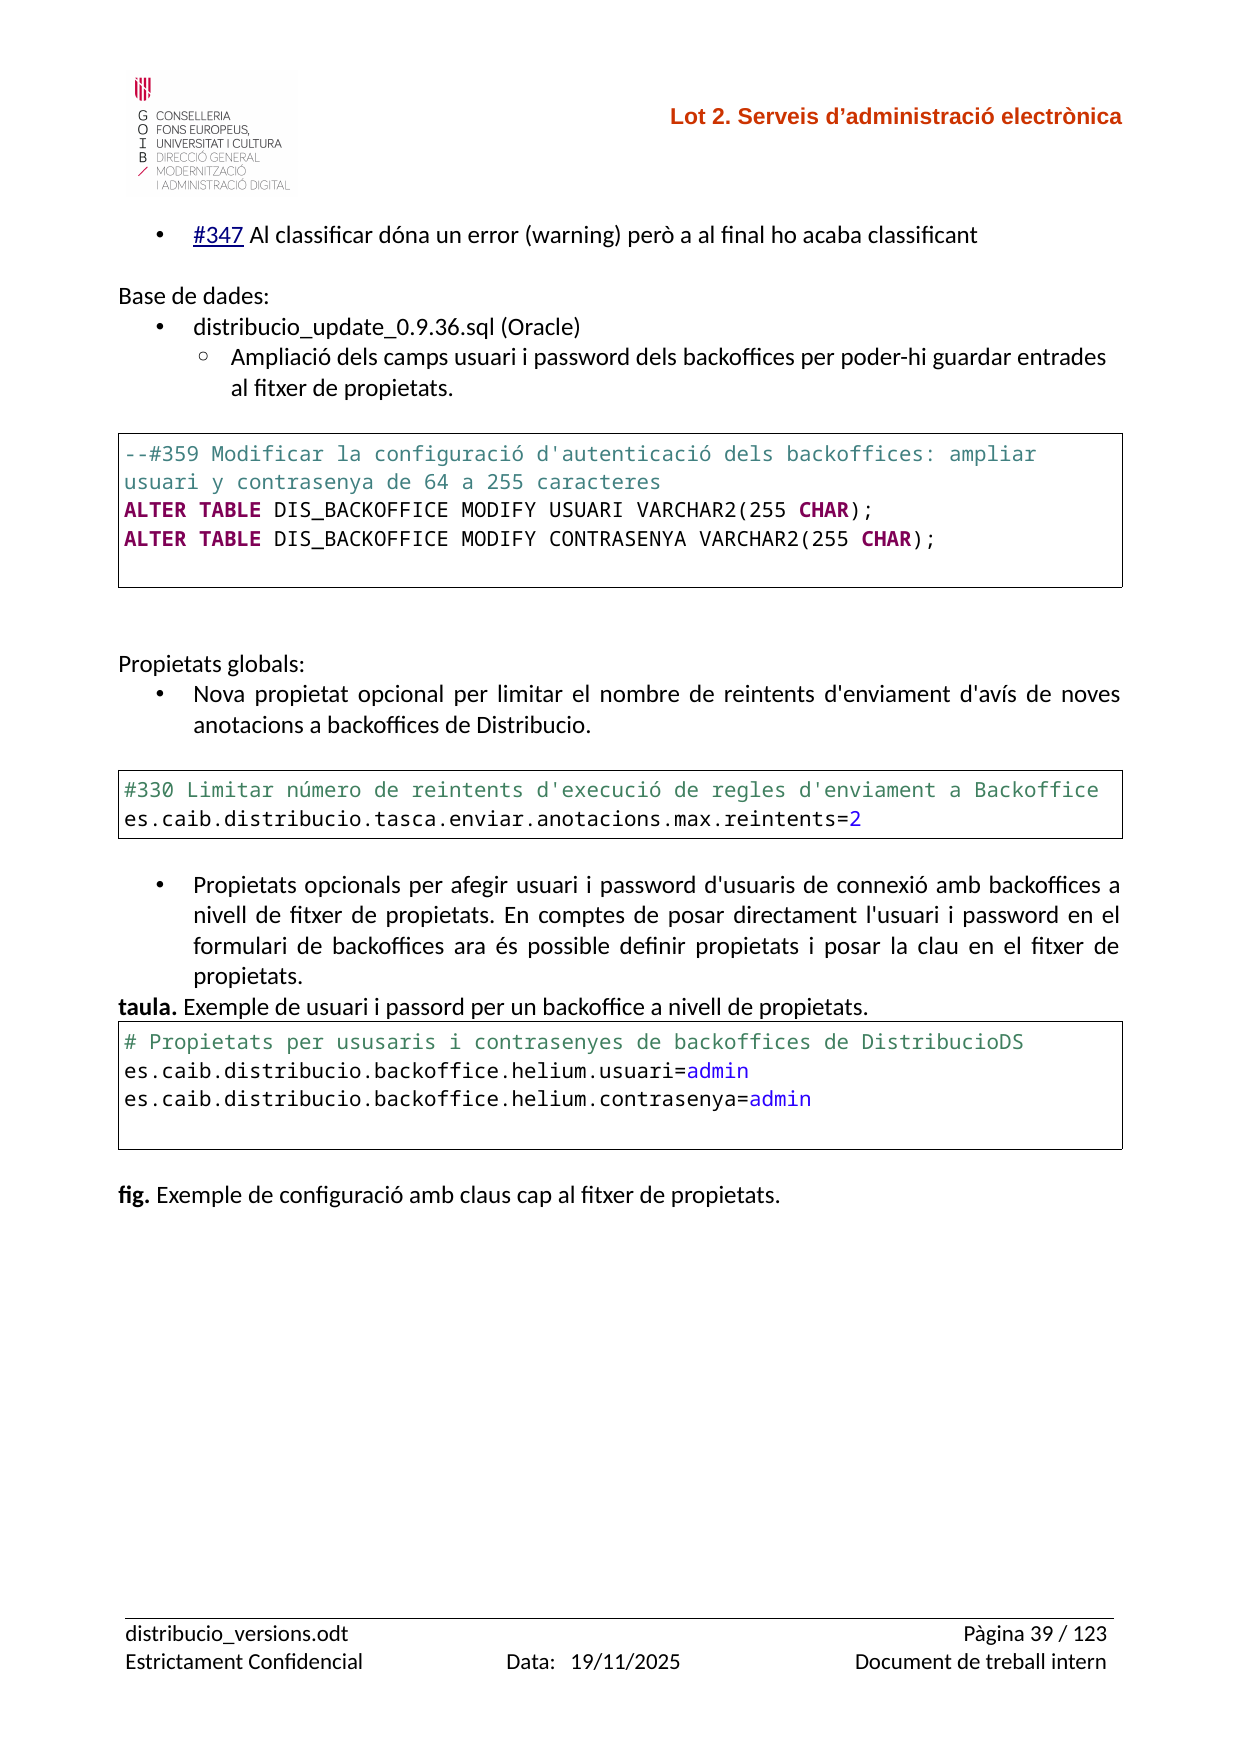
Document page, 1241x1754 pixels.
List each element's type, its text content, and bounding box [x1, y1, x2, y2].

list Ampliació dels camps usuari i password dels backoffices per poder-hi guardar entrades al fitxer de propietats. [193, 341, 1122, 402]
list Propietats opcionals per afegir usuari i password d'usuaris de connexió amb backoffices a nivell de fitxer de propietats. En comptes de posar directament l'usuari i password en el formulari de backoffices ara és possible definir propietats i posar la clau en el fitxer de propietats. [156, 869, 1122, 991]
text Propietats globals: [118, 648, 1122, 678]
table_header # Propietats per ususaris i contrasenyes de backoffices de DistribucioDS es.caib.distribucio.backoffice.helium.usuari=admin es.caib.distribucio.backoffice.helium.contrasenya=admin [119, 1022, 1122, 1149]
picture [126, 70, 299, 197]
text fig. Exemple de configuració amb claus cap al fitxer de propietats. [118, 1179, 1122, 1210]
table_header --#359 Modificar la configuració d'autenticació dels backoffices: ampliar usuari y contrasenya de 64 a 255 caracteres ALTER TABLE DIS_BACKOFFICE MODIFY USUARI VARCHAR2(255 CHAR); ALTER TABLE DIS_BACKOFFICE MODIFY CONTRASENYA VARCHAR2(255 CHAR); [119, 434, 1122, 587]
text Base de dades: [118, 280, 1122, 311]
list #347 Al classificar dóna un error (warning) però a al final ho acaba classificant [156, 219, 1122, 250]
list distribucio_update_0.9.36.sql (Oracle) [156, 311, 1122, 341]
text taula. Exemple de usuari i passord per un backoffice a nivell de propietats. [118, 991, 1122, 1021]
list Nova propietat opcional per limitar el nombre de reintents d'enviament d'avís de noves anotacions a backoffices de Distribucio. [156, 678, 1122, 739]
table_header #330 Limitar número de reintents d'execució de regles d'enviament a Backoffice es.caib.distribucio.tasca.enviar.anotacions.max.reintents=2 [119, 771, 1122, 838]
